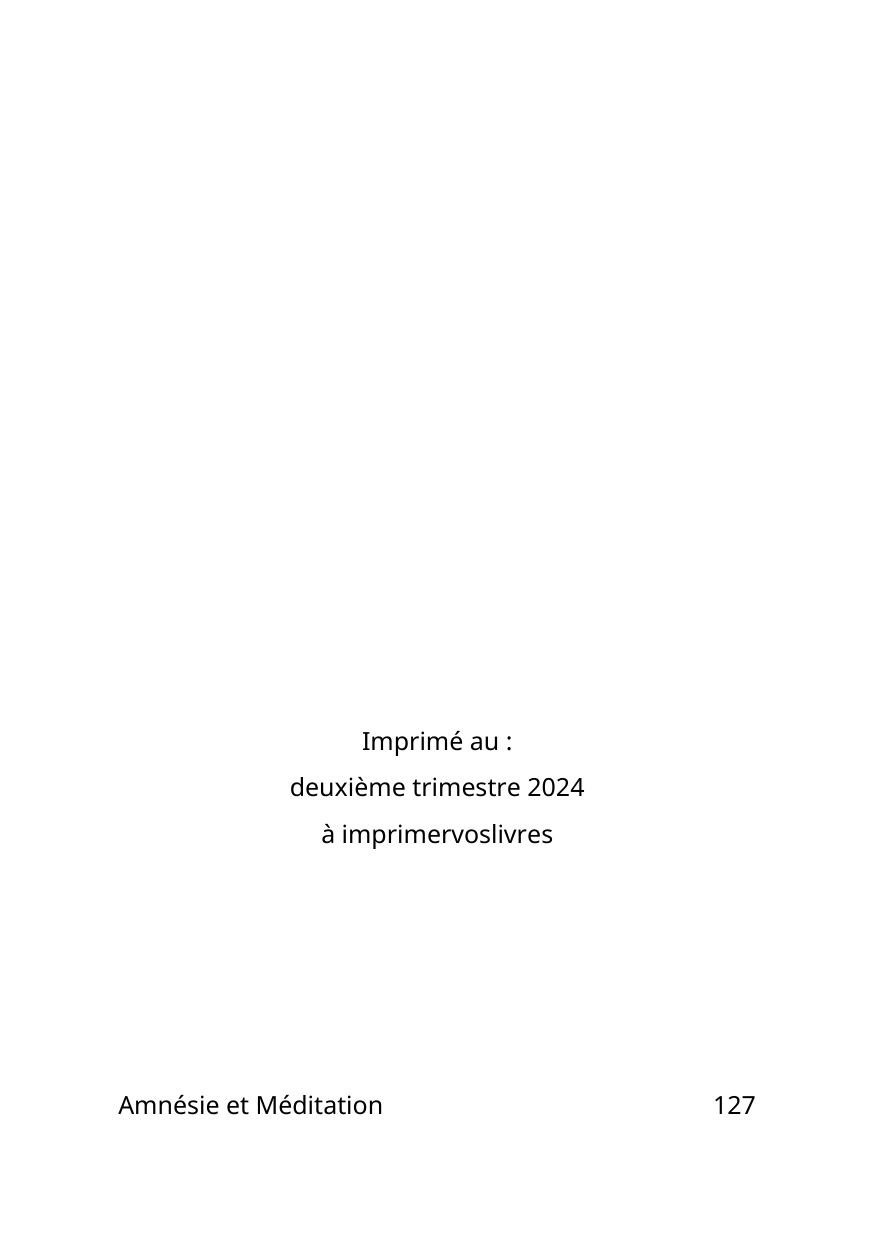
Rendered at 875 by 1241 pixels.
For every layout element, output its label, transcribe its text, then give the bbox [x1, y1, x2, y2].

text à imprimervoslivres [118, 817, 756, 851]
text Imprimé au : [118, 723, 756, 757]
text deuxième trimestre 2024 [118, 770, 756, 804]
